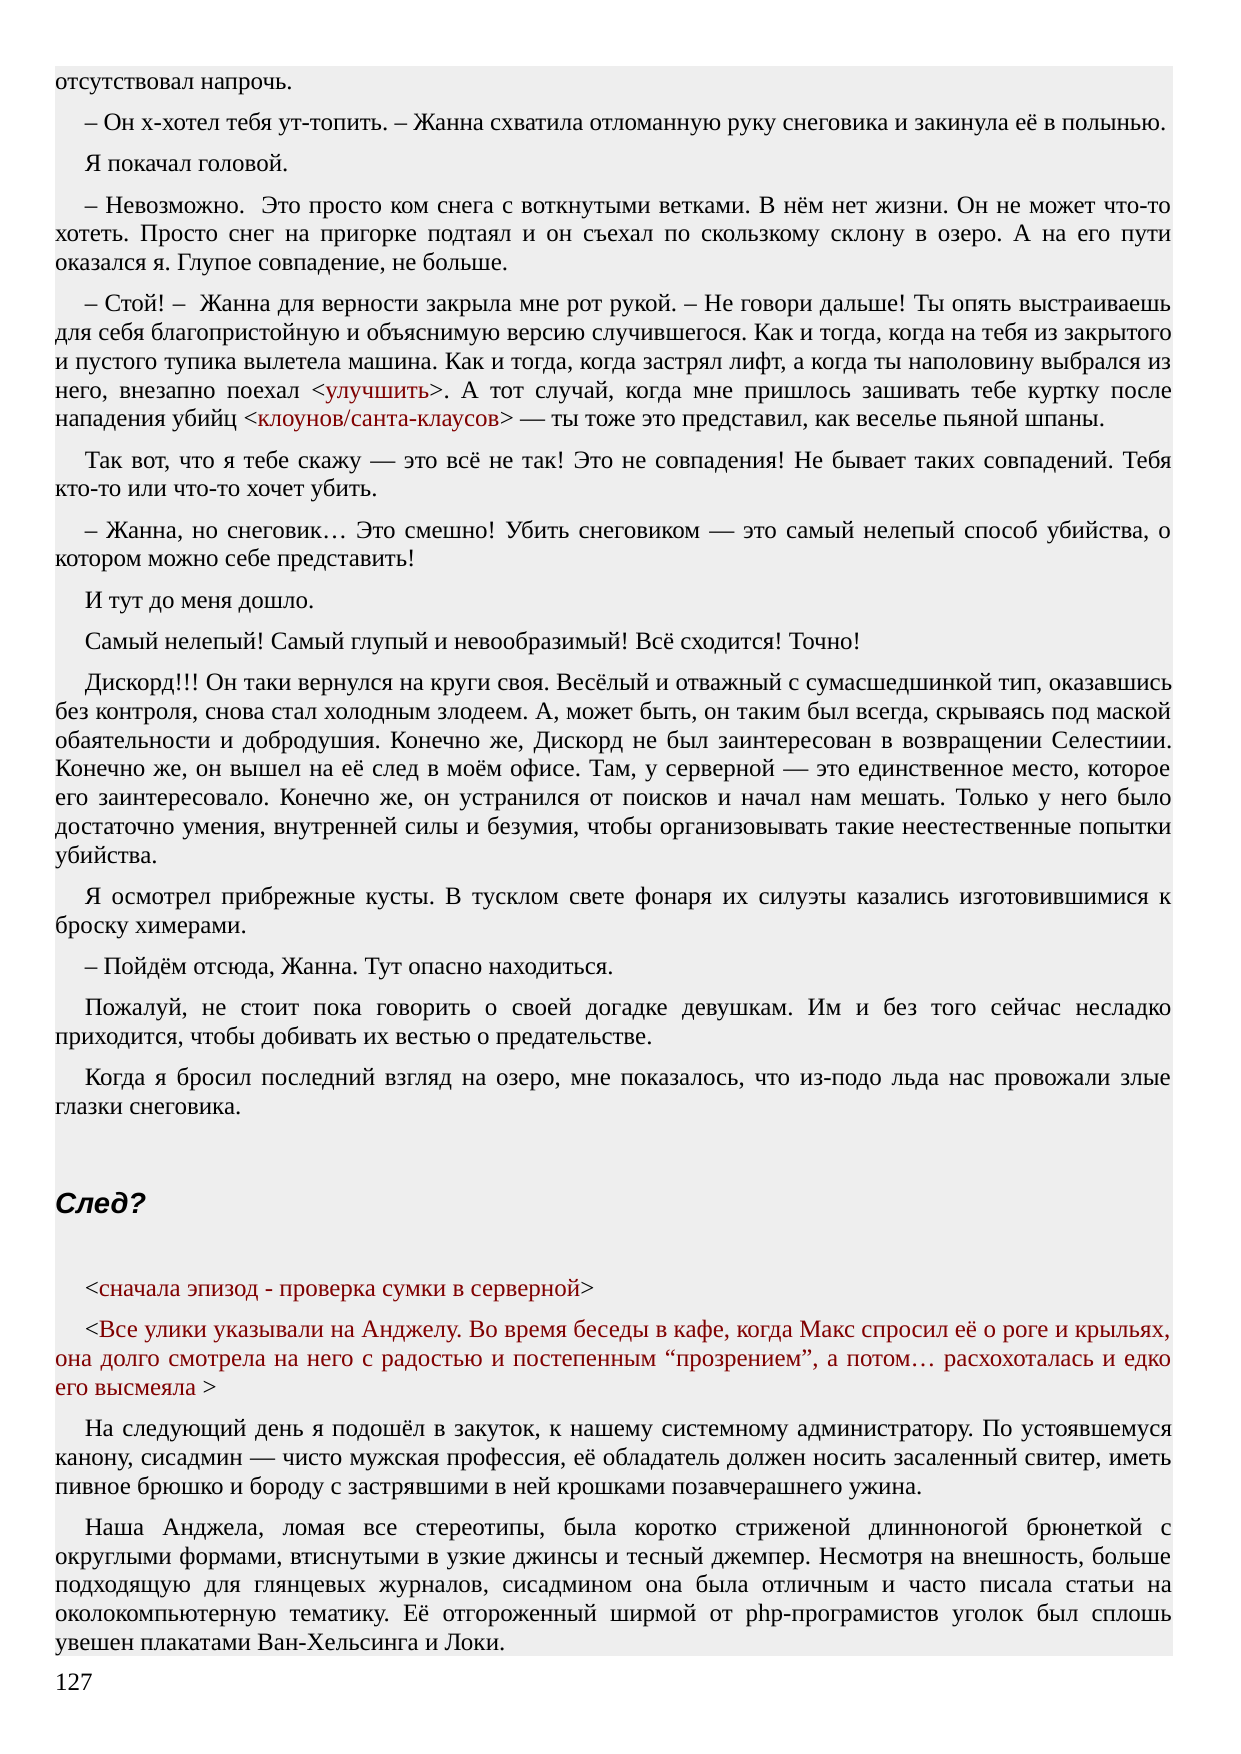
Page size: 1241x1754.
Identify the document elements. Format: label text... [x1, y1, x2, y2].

text Я осмотрел прибрежные кусты. В тусклом свете фонаря их силуэты казались изготовившимися к броску химерами. [55, 881, 1173, 938]
text – Жанна, но снеговик… Это смешно! Убить снеговиком — это самый нелепый способ убийства, о котором можно себе представить! [55, 515, 1173, 572]
text Самый нелепый! Самый глупый и невообразимый! Всё сходится! Точно! [55, 626, 1173, 655]
text – Пойдём отсюда, Жанна. Тут опасно находиться. [55, 951, 1173, 980]
text <Все улики указывали на Анджелу. Во время беседы в кафе, когда Макс спросил её о роге и крыльях, она долго смотрела на него с радостью и постепенным “прозрением”, а потом… расхохоталась и едко его высмеяла > [55, 1314, 1173, 1401]
text Так вот, что я тебе скажу — это всё не так! Это не совпадения! Не бывает таких совпадений. Тебя кто-то или что-то хочет убить. [55, 445, 1173, 502]
text – Он х-хотел тебя ут-топить. – Жанна схватила отломанную руку снеговика и закинула её в полынью. [55, 107, 1173, 136]
text Я покачал головой. [55, 148, 1173, 177]
text На следующий день я подошёл в закуток, к нашему системному администратору. По устоявшемуся канону, сисадмин — чисто мужская профессия, её обладатель должен носить засаленный свитер, иметь пивное брюшко и бороду с застрявшими в ней крошками позавчерашнего ужина. [55, 1413, 1173, 1499]
text Дискорд!!! Он таки вернулся на круги своя. Весёлый и отважный с сумасшедшинкой тип, оказавшись без контроля, снова стал холодным злодеем. А, может быть, он таким был всегда, скрываясь под маской обаятельности и добродушия. Конечно же, Дискорд не был заинтересован в возвращении Селестиии. Конечно же, он вышел на её след в моём офисе. Там, у серверной — это единственное место, которое его заинтересовало. Конечно же, он устранился от поисков и начал нам мешать. Только у него было достаточно умения, внутренней силы и безумия, чтобы организовывать такие неестественные попытки убийства. [55, 667, 1173, 868]
text – Невозможно. Это просто ком снега с воткнутыми ветками. В нём нет жизни. Он не может что-то хотеть. Просто снег на пригорке подтаял и он съехал по скользкому склону в озеро. А на его пути оказался я. Глупое совпадение, не больше. [55, 190, 1173, 276]
text И тут до меня дошло. [55, 585, 1173, 613]
text <сначала эпизод - проверка сумки в серверной> [55, 1273, 1173, 1302]
text – Стой! – Жанна для верности закрыла мне рот рукой. – Не говори дальше! Ты опять выстраиваешь для себя благопристойную и объяснимую версию случившегося. Как и тогда, когда на тебя из закрытого и пустого тупика вылетела машина. Как и тогда, когда застрял лифт, а когда ты наполовину выбрался из него, внезапно поехал <улучшить>. А тот случай, когда мне пришлось зашивать тебе куртку после нападения убийц <клоунов/санта-клаусов> — ты тоже это представил, как веселье пьяной шпаны. [55, 288, 1173, 432]
text отсутствовал напрочь. [55, 66, 1173, 95]
subtitle След? [55, 1186, 1173, 1219]
text Пожалуй, не стоит пока говорить о своей догадке девушкам. Им и без того сейчас несладко приходится, чтобы добивать их вестью о предательстве. [55, 992, 1173, 1050]
text Наша Анджела, ломая все стереотипы, была коротко стриженой длинноногой брюнеткой с округлыми формами, втиснутыми в узкие джинсы и тесный джемпер. Несмотря на внешность, больше подходящую для глянцевых журналов, сисадмином она была отличным и часто писала статьи на околокомпьютерную тематику. Её отгороженный ширмой от php-програмистов уголок был сплошь увешен плакатами Ван-Хельсинга и Локи. [55, 1512, 1173, 1656]
text Когда я бросил последний взгляд на озеро, мне показалось, что из-подо льда нас провожали злые глазки снеговика. [55, 1062, 1173, 1120]
